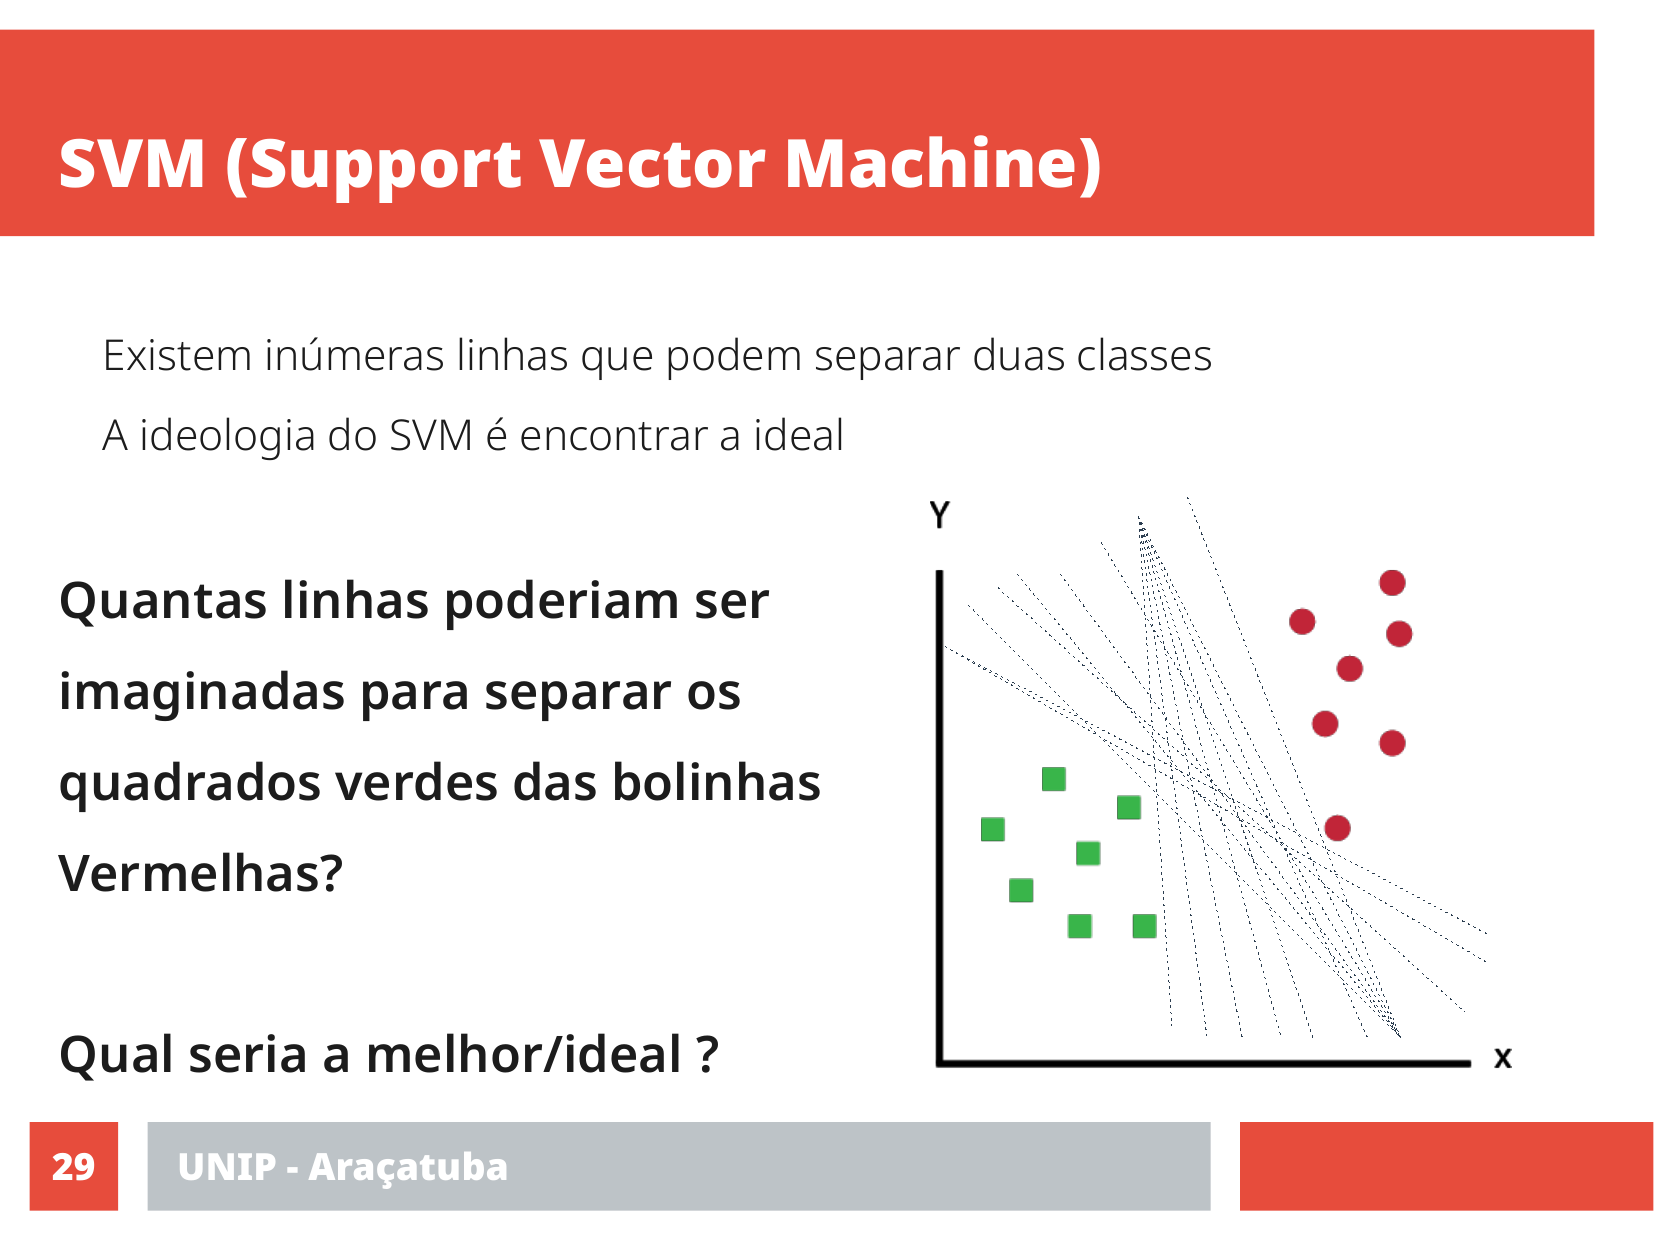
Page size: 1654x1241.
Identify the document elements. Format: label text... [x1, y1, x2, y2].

list Existem inúmeras linhas que podem separar duas classes A ideologia do SVM é encontrar a ideal Quantas linhas poderiam ser imaginadas para separar os quadrados verdes das bolinhas Vermelhas? Qual seria a melhor/ideal ? [59, 324, 1565, 1093]
title SVM (Support Vector Machine) [59, 59, 1595, 207]
picture [930, 497, 1512, 1079]
